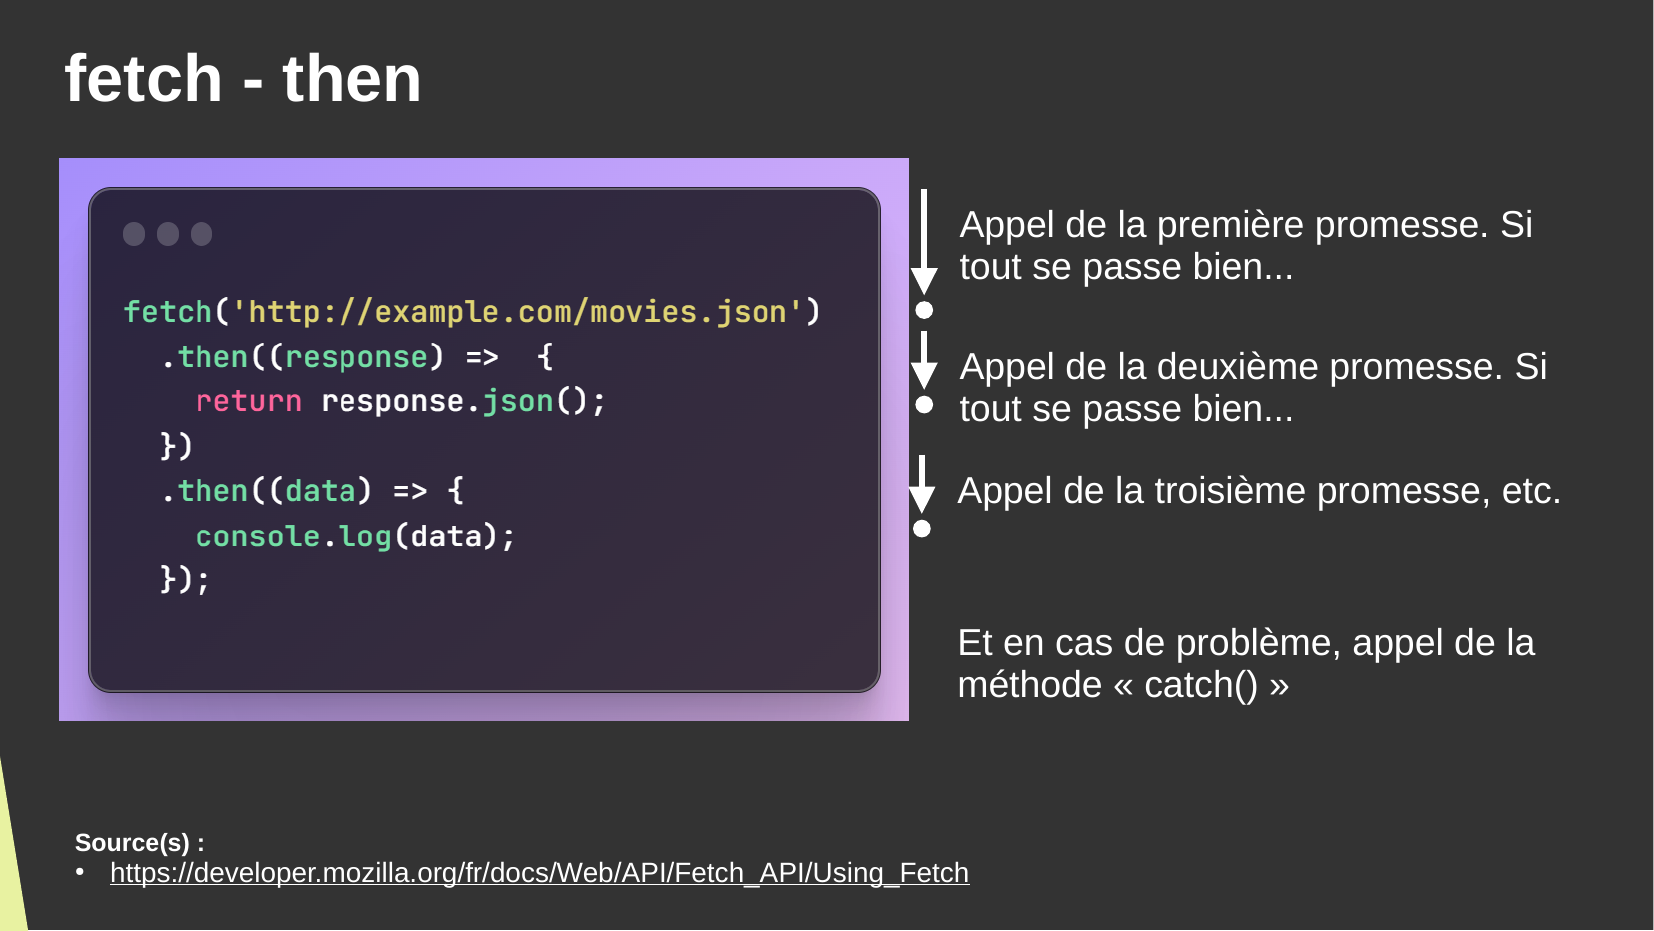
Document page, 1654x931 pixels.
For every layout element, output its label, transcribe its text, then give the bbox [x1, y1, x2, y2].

text_box [915, 301, 934, 319]
text_box Source(s) : https://developer.mozilla.org/fr/docs/Web/API/Fetch_API/Using_Fetch [60, 821, 1654, 927]
picture [59, 158, 909, 721]
text_box Appel de la première promesse. Si tout se passe bien... [944, 196, 1607, 296]
text_box [915, 395, 934, 414]
text_box [0, 756, 29, 931]
text_box Et en cas de problème, appel de la méthode « catch() » [942, 614, 1604, 713]
text_box Appel de la deuxième promesse. Si tout se passe bien... [944, 338, 1607, 438]
text_box [912, 519, 931, 538]
text_box Appel de la troisième promesse, etc. [942, 462, 1604, 557]
title fetch - then [64, 40, 1635, 119]
